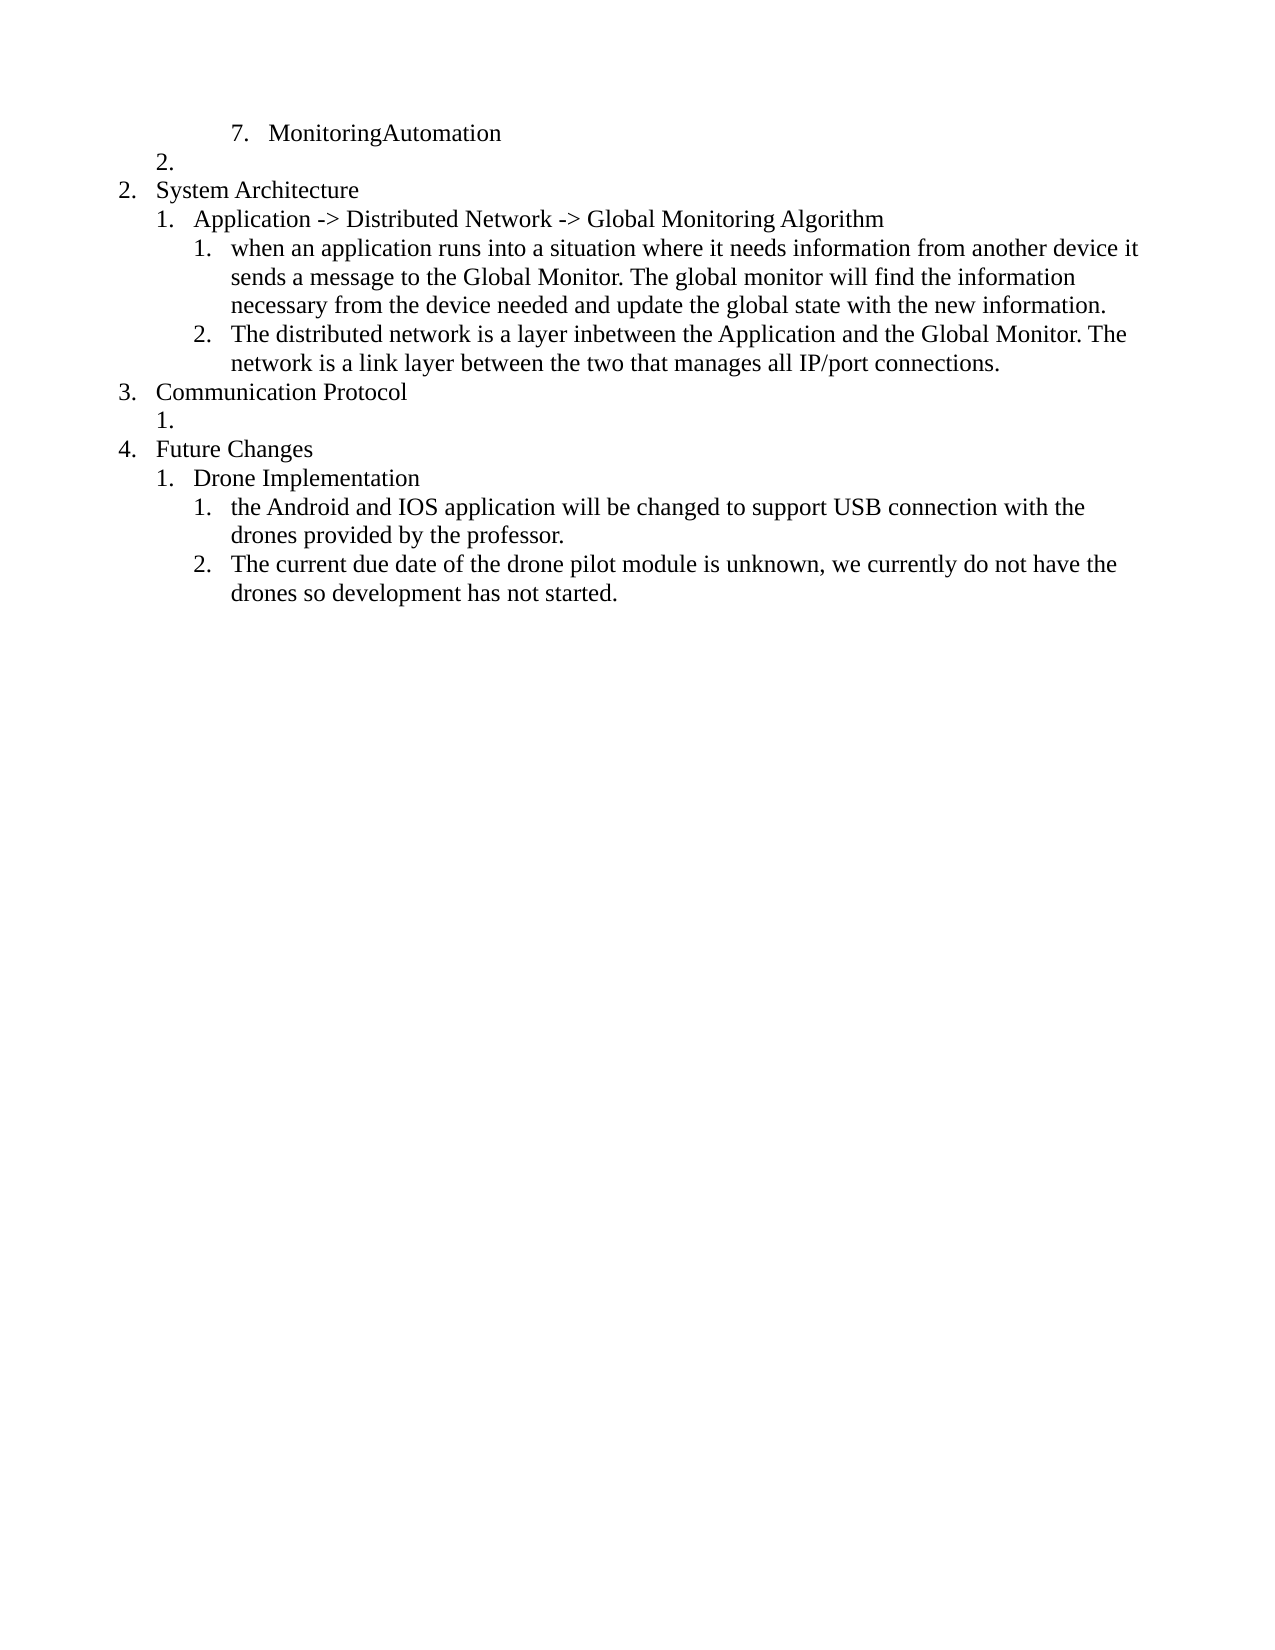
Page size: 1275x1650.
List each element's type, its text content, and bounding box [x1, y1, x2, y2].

list when an application runs into a situation where it needs information from another device it sends a message to the Global Monitor. The global monitor will find the information necessary from the device needed and update the global state with the new information. [193, 233, 1157, 319]
list MonitoringAutomation [231, 118, 1157, 147]
list Drone Implementation [156, 463, 1157, 492]
list the Android and IOS application will be changed to support USB connection with the drones provided by the professor. [193, 492, 1157, 549]
list The current due date of the drone pilot module is unknown, we currently do not have the drones so development has not started. [193, 549, 1157, 607]
list System Architecture [118, 176, 1157, 204]
list Future Changes [118, 434, 1157, 463]
list The distributed network is a layer inbetween the Application and the Global Monitor. The network is a link layer between the two that manages all IP/port connections. [193, 319, 1157, 377]
list Communication Protocol [118, 377, 1157, 406]
list Application -> Distributed Network -> Global Monitoring Algorithm [156, 204, 1157, 233]
